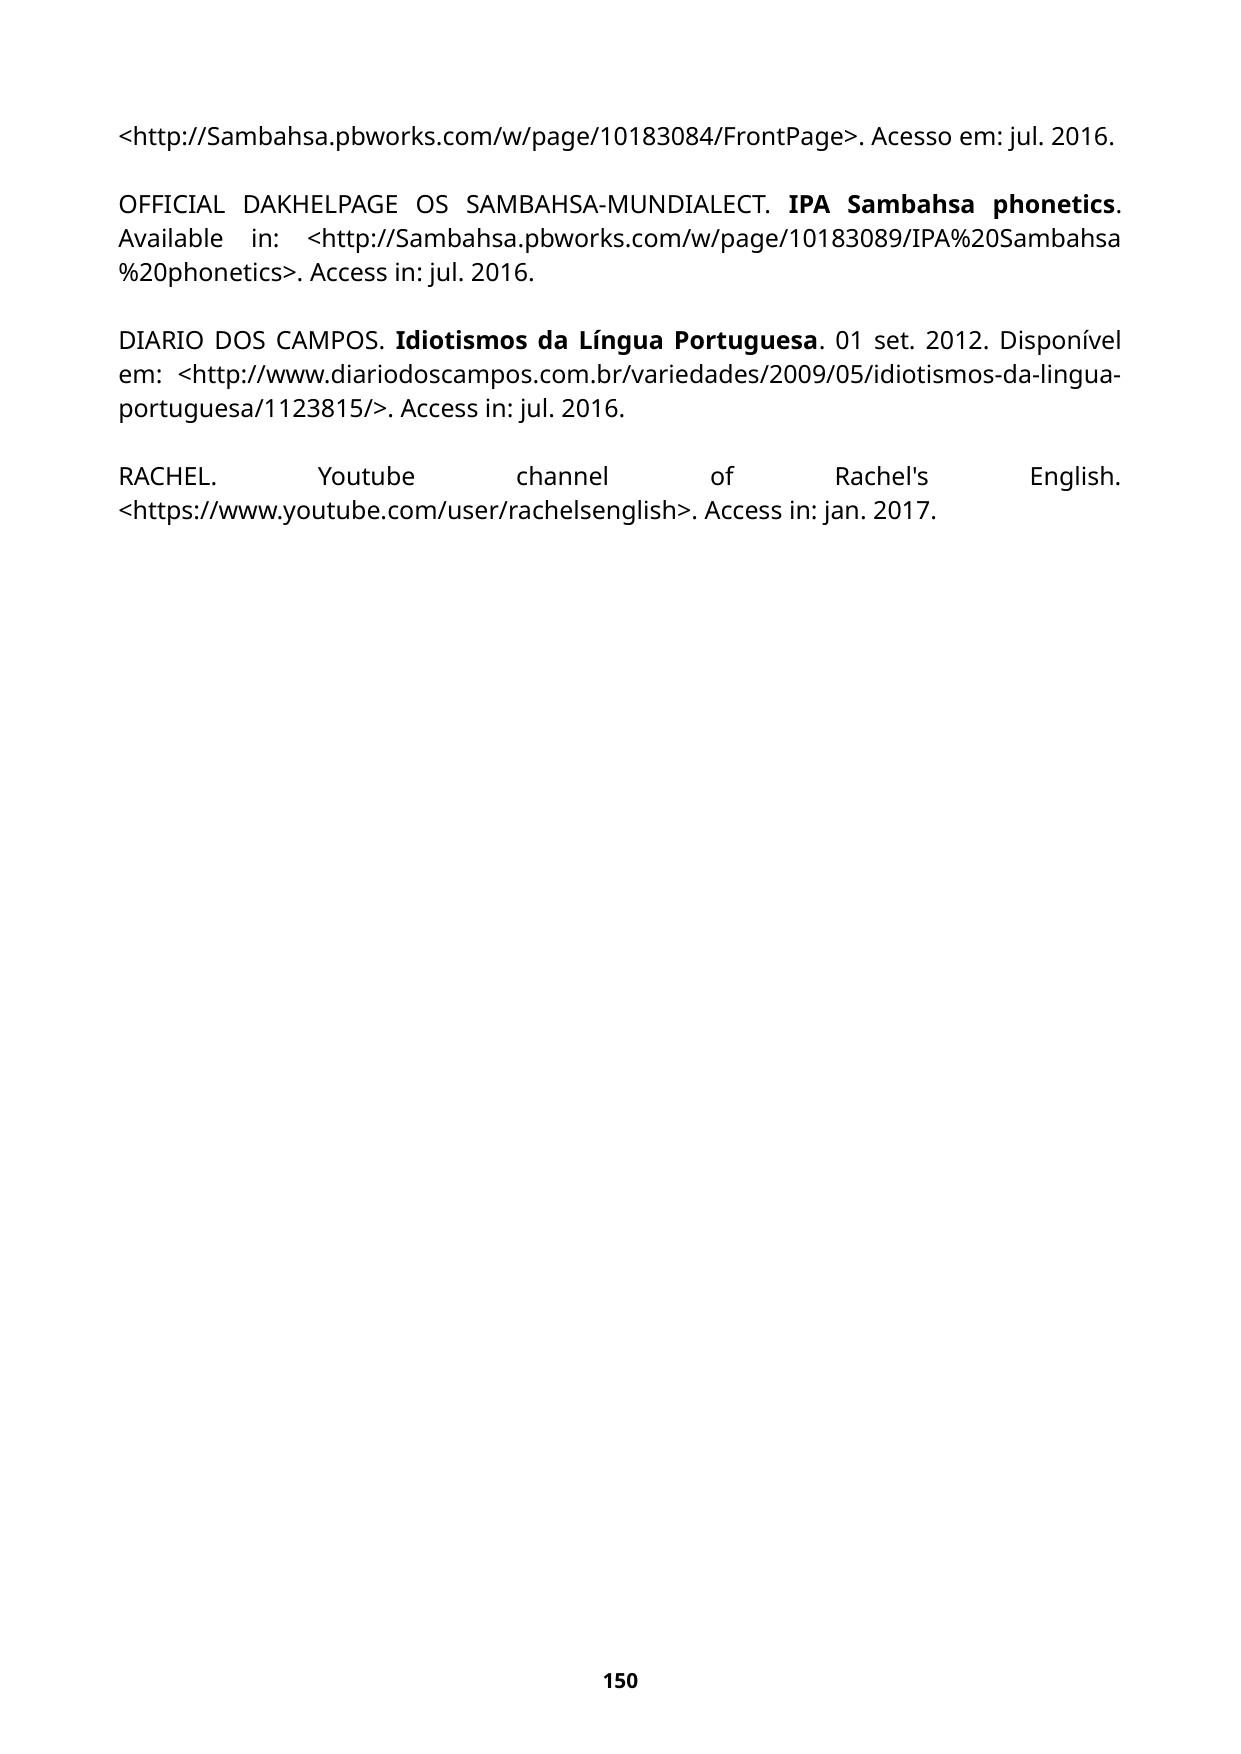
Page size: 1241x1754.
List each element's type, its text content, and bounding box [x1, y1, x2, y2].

text DIARIO DOS CAMPOS. Idiotismos da Língua Portuguesa. 01 set. 2012. Disponível em: <http://www.diariodoscampos.com.br/variedades/2009/05/idiotismos-da-lingua-portuguesa/1123815/>. Access in: jul. 2016. [118, 322, 1122, 425]
text OFFICIAL DAKHELPAGE OS SAMBAHSA-MUNDIALECT. IPA Sambahsa phonetics. Available in: <http://Sambahsa.pbworks.com/w/page/10183089/IPA%20Sambahsa%20phonetics>. Access in: jul. 2016. [118, 186, 1122, 288]
text <http://Sambahsa.pbworks.com/w/page/10183084/FrontPage>. Acesso em: jul. 2016. [118, 118, 1122, 152]
text RACHEL. Youtube channel of Rachel's English. <https://www.youtube.com/user/rachelsenglish>. Access in: jan. 2017. [118, 459, 1122, 527]
